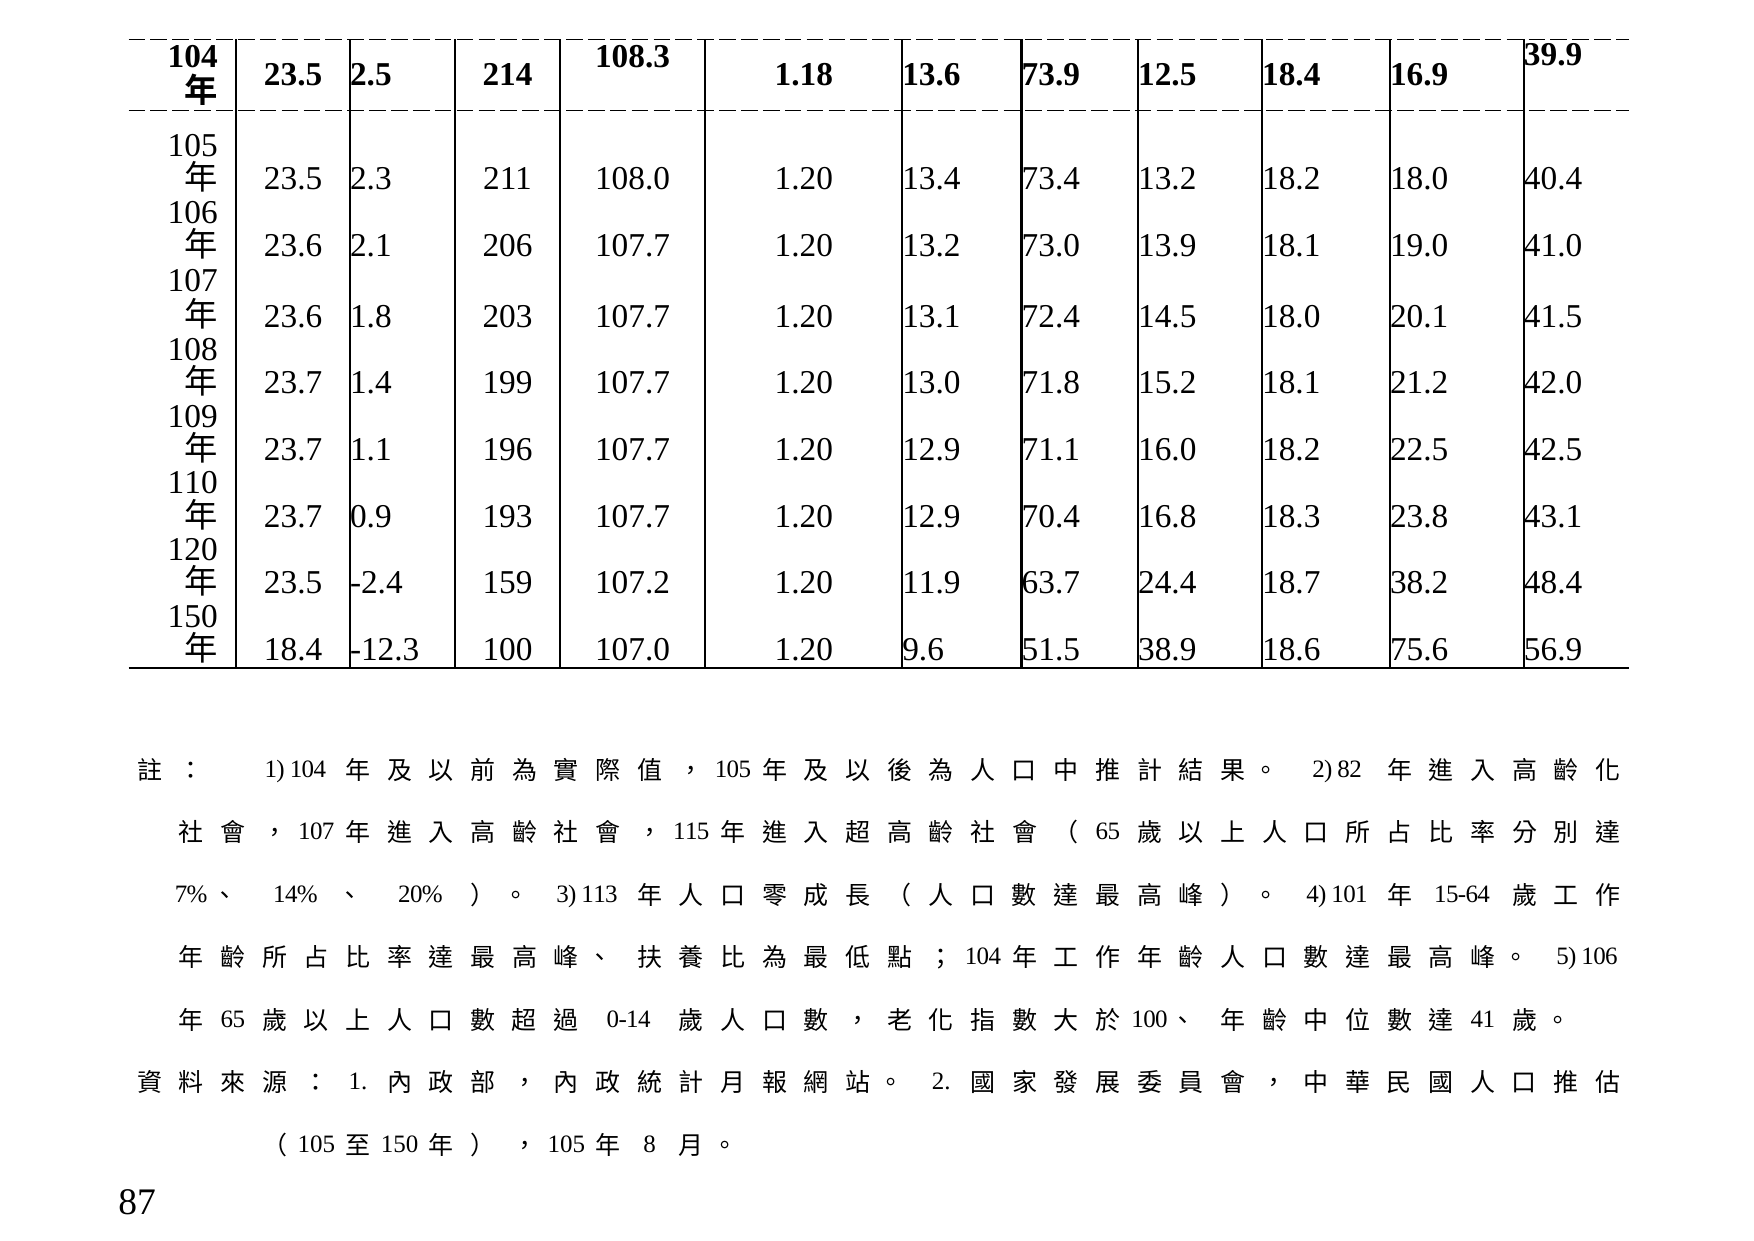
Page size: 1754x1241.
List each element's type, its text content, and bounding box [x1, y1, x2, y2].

table_cell 73.4 [1023, 110, 1137, 196]
table_cell 13.4 [903, 110, 1020, 196]
table_cell 2.3 [351, 110, 454, 196]
table_cell 38.9 [1139, 601, 1261, 667]
table_cell 1.20 [706, 534, 901, 601]
table_cell 51.5 [1023, 601, 1137, 667]
table_cell 100 [456, 601, 559, 667]
table_cell 75.6 [1391, 601, 1523, 667]
table_cell 107.7 [561, 196, 704, 263]
table_cell 2.1 [351, 196, 454, 263]
table_cell 42.5 [1525, 401, 1628, 467]
table_cell 73.0 [1023, 196, 1137, 263]
table_cell 23.6 [237, 263, 349, 334]
table_cell 104年 [129, 39, 235, 110]
table_cell 206 [456, 196, 559, 263]
text 資料來源：1.內政部，內政統計月報網站。2.國家發展委員會，中華民國人口推估（105至150年），105年8月。 [128, 1039, 1628, 1164]
table_cell 16.8 [1139, 467, 1261, 534]
table_cell 16.9 [1391, 39, 1523, 110]
table_cell 24.4 [1139, 534, 1261, 601]
table_cell 23.5 [237, 39, 349, 110]
table_cell 107.2 [561, 534, 704, 601]
table_cell 56.9 [1525, 601, 1628, 667]
table_cell 13.9 [1139, 196, 1261, 263]
table_cell 18.2 [1263, 401, 1389, 467]
table_cell 13.0 [903, 334, 1020, 401]
table_cell 105年 [129, 110, 235, 196]
table_cell 16.0 [1139, 401, 1261, 467]
table_cell 1.18 [706, 39, 901, 110]
table_cell 18.6 [1263, 601, 1389, 667]
table_cell 1.20 [706, 601, 901, 667]
table_cell 22.5 [1391, 401, 1523, 467]
table_cell 23.5 [237, 110, 349, 196]
table_cell 18.1 [1263, 196, 1389, 263]
table_cell 193 [456, 467, 559, 534]
table_cell 23.5 [237, 534, 349, 601]
table_cell 73.9 [1023, 39, 1137, 110]
table_cell 71.8 [1023, 334, 1137, 401]
table_cell 13.1 [903, 263, 1020, 334]
table_cell 159 [456, 534, 559, 601]
table_cell 21.2 [1391, 334, 1523, 401]
table_cell 106年 [129, 196, 235, 263]
table_cell 1.4 [351, 334, 454, 401]
table_cell 13.2 [1139, 110, 1261, 196]
table_cell 120年 [129, 534, 235, 601]
table_cell 1.1 [351, 401, 454, 467]
table_cell 203 [456, 263, 559, 334]
table_cell -2.4 [351, 534, 454, 601]
table_cell 20.1 [1391, 263, 1523, 334]
table_cell 18.0 [1263, 263, 1389, 334]
table_cell 42.0 [1525, 334, 1628, 401]
table_cell 70.4 [1023, 467, 1137, 534]
table_cell 41.5 [1525, 263, 1628, 334]
table_cell 18.4 [1263, 39, 1389, 110]
table_cell 18.7 [1263, 534, 1389, 601]
table_cell 0.9 [351, 467, 454, 534]
table_cell 40.4 [1525, 110, 1628, 196]
table_cell 109年 [129, 401, 235, 467]
table_cell 107年 [129, 263, 235, 334]
table_cell 211 [456, 110, 559, 196]
table_cell 199 [456, 334, 559, 401]
table_cell 12.9 [903, 467, 1020, 534]
table_cell -12.3 [351, 601, 454, 667]
table_cell 1.20 [706, 401, 901, 467]
table_cell 14.5 [1139, 263, 1261, 334]
table_cell 19.0 [1391, 196, 1523, 263]
table_cell 1.20 [706, 334, 901, 401]
table_cell 110年 [129, 467, 235, 534]
table_cell 71.1 [1023, 401, 1137, 467]
table_cell 63.7 [1023, 534, 1137, 601]
table_cell 18.3 [1263, 467, 1389, 534]
table_cell 1.20 [706, 196, 901, 263]
table_cell 1.20 [706, 110, 901, 196]
table_cell 18.1 [1263, 334, 1389, 401]
table_cell 15.2 [1139, 334, 1261, 401]
table_cell 150年 [129, 601, 235, 667]
table_cell 9.6 [903, 601, 1020, 667]
table_cell 196 [456, 401, 559, 467]
table_cell 13.2 [903, 196, 1020, 263]
table_cell 43.1 [1525, 467, 1628, 534]
table_cell 2.5 [351, 39, 454, 110]
table_cell 108年 [129, 334, 235, 401]
table_cell 39.9 [1525, 39, 1628, 110]
table_cell 107.0 [561, 601, 704, 667]
table_cell 1.8 [351, 263, 454, 334]
table_cell 18.2 [1263, 110, 1389, 196]
table_cell 23.6 [237, 196, 349, 263]
table_cell 11.9 [903, 534, 1020, 601]
table_cell 23.7 [237, 401, 349, 467]
table_cell 107.7 [561, 401, 704, 467]
table_cell 18.4 [237, 601, 349, 667]
table_cell 12.9 [903, 401, 1020, 467]
table_cell 23.7 [237, 334, 349, 401]
table_cell 107.7 [561, 263, 704, 334]
table_cell 48.4 [1525, 534, 1628, 601]
table_cell 108.3 [561, 39, 704, 110]
table_cell 12.5 [1139, 39, 1261, 110]
table_cell 23.8 [1391, 467, 1523, 534]
table_cell 107.7 [561, 467, 704, 534]
table_cell 214 [456, 39, 559, 110]
table_cell 107.7 [561, 334, 704, 401]
table_cell 108.0 [561, 110, 704, 196]
table_cell 13.6 [903, 39, 1020, 110]
table_cell 23.7 [237, 467, 349, 534]
table_cell 18.0 [1391, 110, 1523, 196]
table_cell 41.0 [1525, 196, 1628, 263]
table_cell 1.20 [706, 263, 901, 334]
text 註： 1) 104年及以前為實際值，105年及以後為人口中推計結果。2) 82年進入高齡化社會，107年進入高齡社會，115年進入超高齡社會（65歲以上人口所占比率分別達7%、14%、20%）。3) 113年人口零成長（人口數達最高峰）。4) 101年15-64歲工作年齡所占比率達最高峰、扶養比為最低點；104年工作年齡人口數達最高峰。5) 106年65歲以上人口數超過0-14歲人口數，老化指數大於100、年齡中位數達41歲。 [128, 727, 1628, 1039]
table_cell 1.20 [706, 467, 901, 534]
table_cell 72.4 [1023, 263, 1137, 334]
table_cell 38.2 [1391, 534, 1523, 601]
